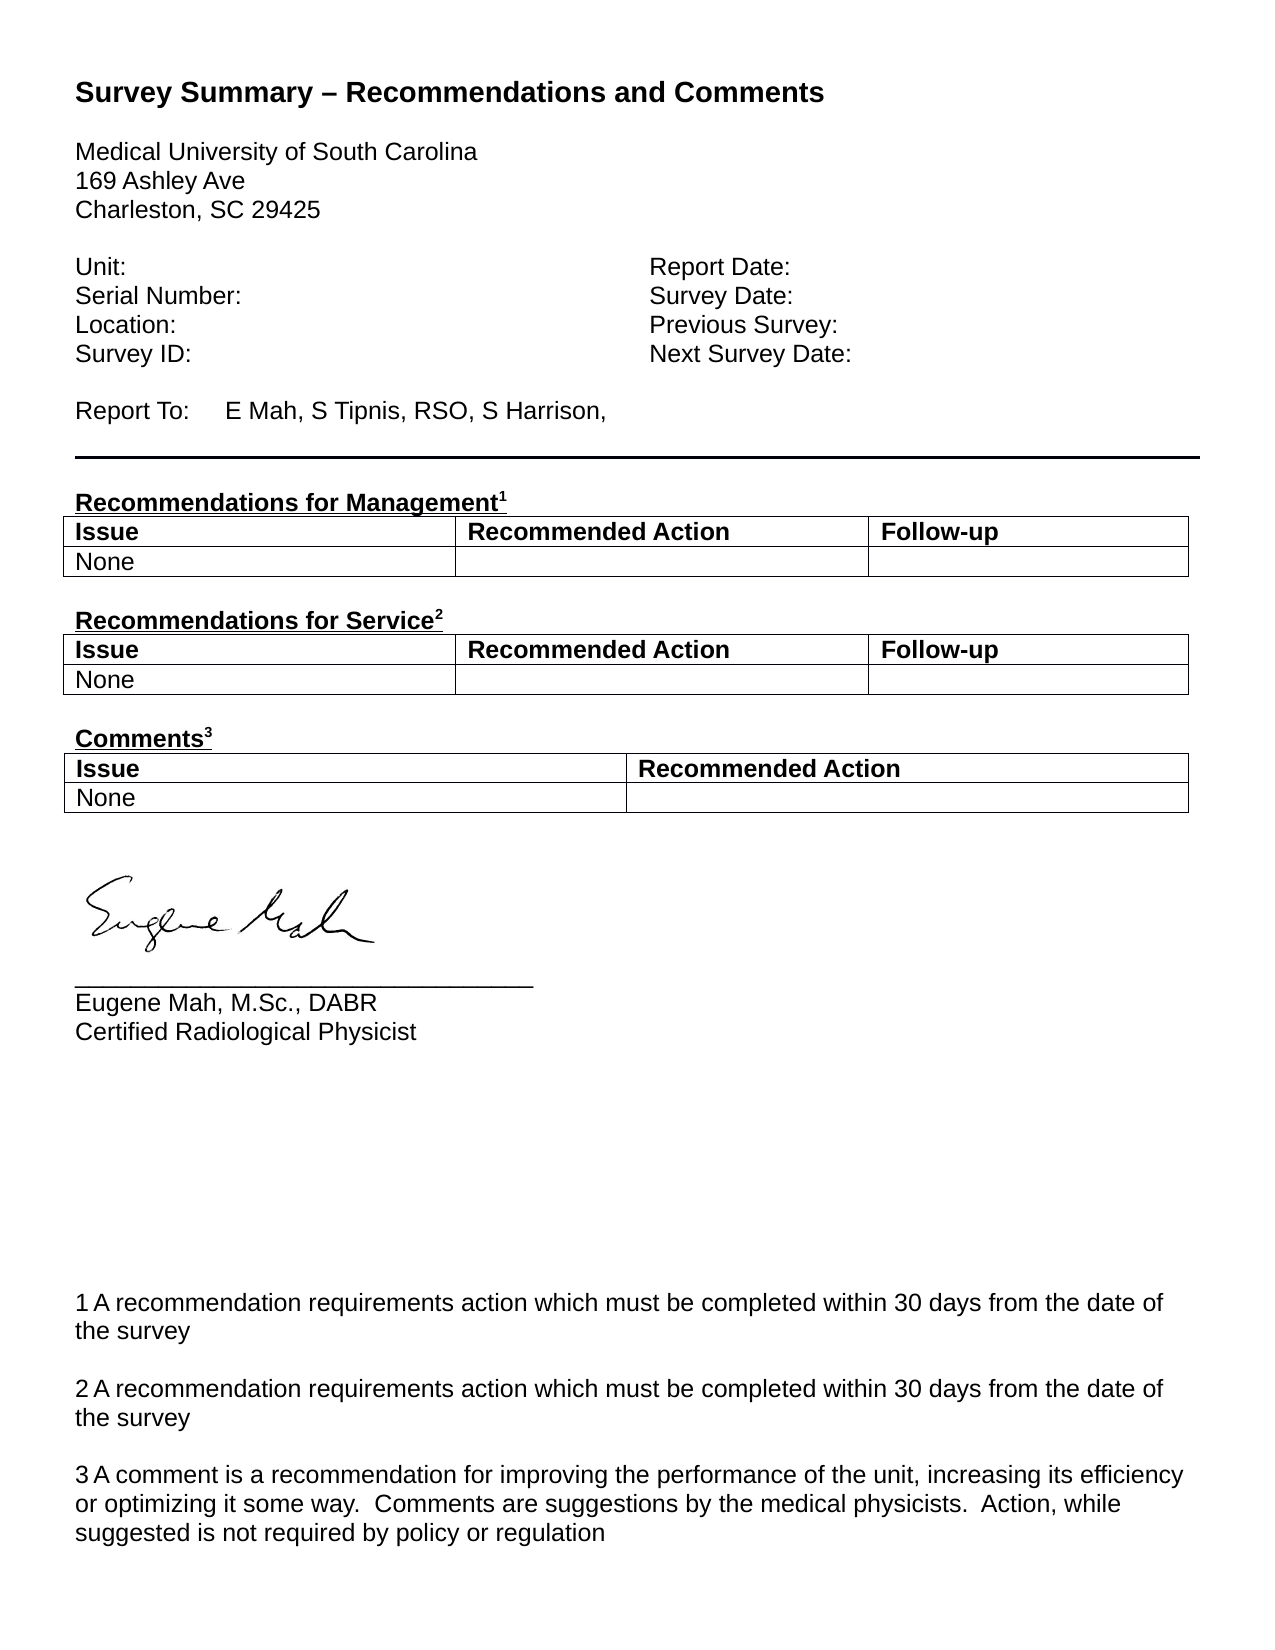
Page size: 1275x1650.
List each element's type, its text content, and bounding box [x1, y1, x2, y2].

text A recommendation requirements action which must be completed within 30 days from the date of the survey [75, 1287, 1200, 1345]
text _________________________________ [75, 960, 1200, 988]
table_cell None [64, 547, 455, 576]
table_header Issue [64, 517, 455, 546]
table_cell Serial Number: [64, 281, 351, 310]
table_cell Location: [64, 310, 351, 338]
text Recommendations for Service [75, 606, 1200, 634]
table_header Issue [64, 635, 455, 664]
text Recommendations for Management [75, 487, 1200, 516]
text Survey Summary – Recommendations and Comments [75, 75, 1200, 108]
table_cell [925, 310, 1211, 338]
text Comments [75, 724, 1200, 752]
picture [75, 870, 375, 960]
table_header Recommended Action [627, 754, 1188, 782]
table_header Unit: [64, 252, 351, 281]
table_cell [351, 281, 638, 310]
table_cell [351, 310, 638, 338]
table_cell [869, 547, 1188, 576]
table_cell None [64, 665, 455, 694]
table_cell [869, 665, 1188, 694]
table_header Issue [65, 754, 626, 782]
table_cell Next Survey Date: [638, 339, 925, 367]
text 169 Ashley Ave [75, 166, 1200, 195]
table_cell [925, 281, 1211, 310]
text Certified Radiological Physicist [75, 1017, 1200, 1046]
text Medical University of South Carolina [75, 137, 1200, 166]
table_header Recommended Action [456, 635, 868, 664]
table_header [351, 252, 638, 281]
table_cell Survey Date: [638, 281, 925, 310]
table_header Report Date: [638, 252, 925, 281]
table_cell Survey ID: [64, 339, 351, 367]
text Charleston, SC 29425 [75, 195, 1200, 223]
table_cell [627, 783, 1188, 812]
text Report To: E Mah, S Tipnis, RSO, S Harrison, [75, 396, 1200, 425]
table_header Follow-up [869, 635, 1188, 664]
text A comment is a recommendation for improving the performance of the unit, increasing its efficiency or optimizing it some way. Comments are suggestions by the medical physicists. Action, while suggested is not required by policy or regulation [75, 1460, 1200, 1546]
table_cell [456, 547, 868, 576]
text A recommendation requirements action which must be completed within 30 days from the date of the survey [75, 1374, 1200, 1431]
table_cell None [65, 783, 626, 812]
table_cell [351, 339, 638, 367]
text Eugene Mah, M.Sc., DABR [75, 988, 1200, 1017]
table_header Recommended Action [456, 517, 868, 546]
table_header Follow-up [869, 517, 1188, 546]
table_cell [925, 339, 1211, 367]
table_cell [456, 665, 868, 694]
table_header [925, 252, 1211, 281]
table_cell Previous Survey: [638, 310, 925, 338]
